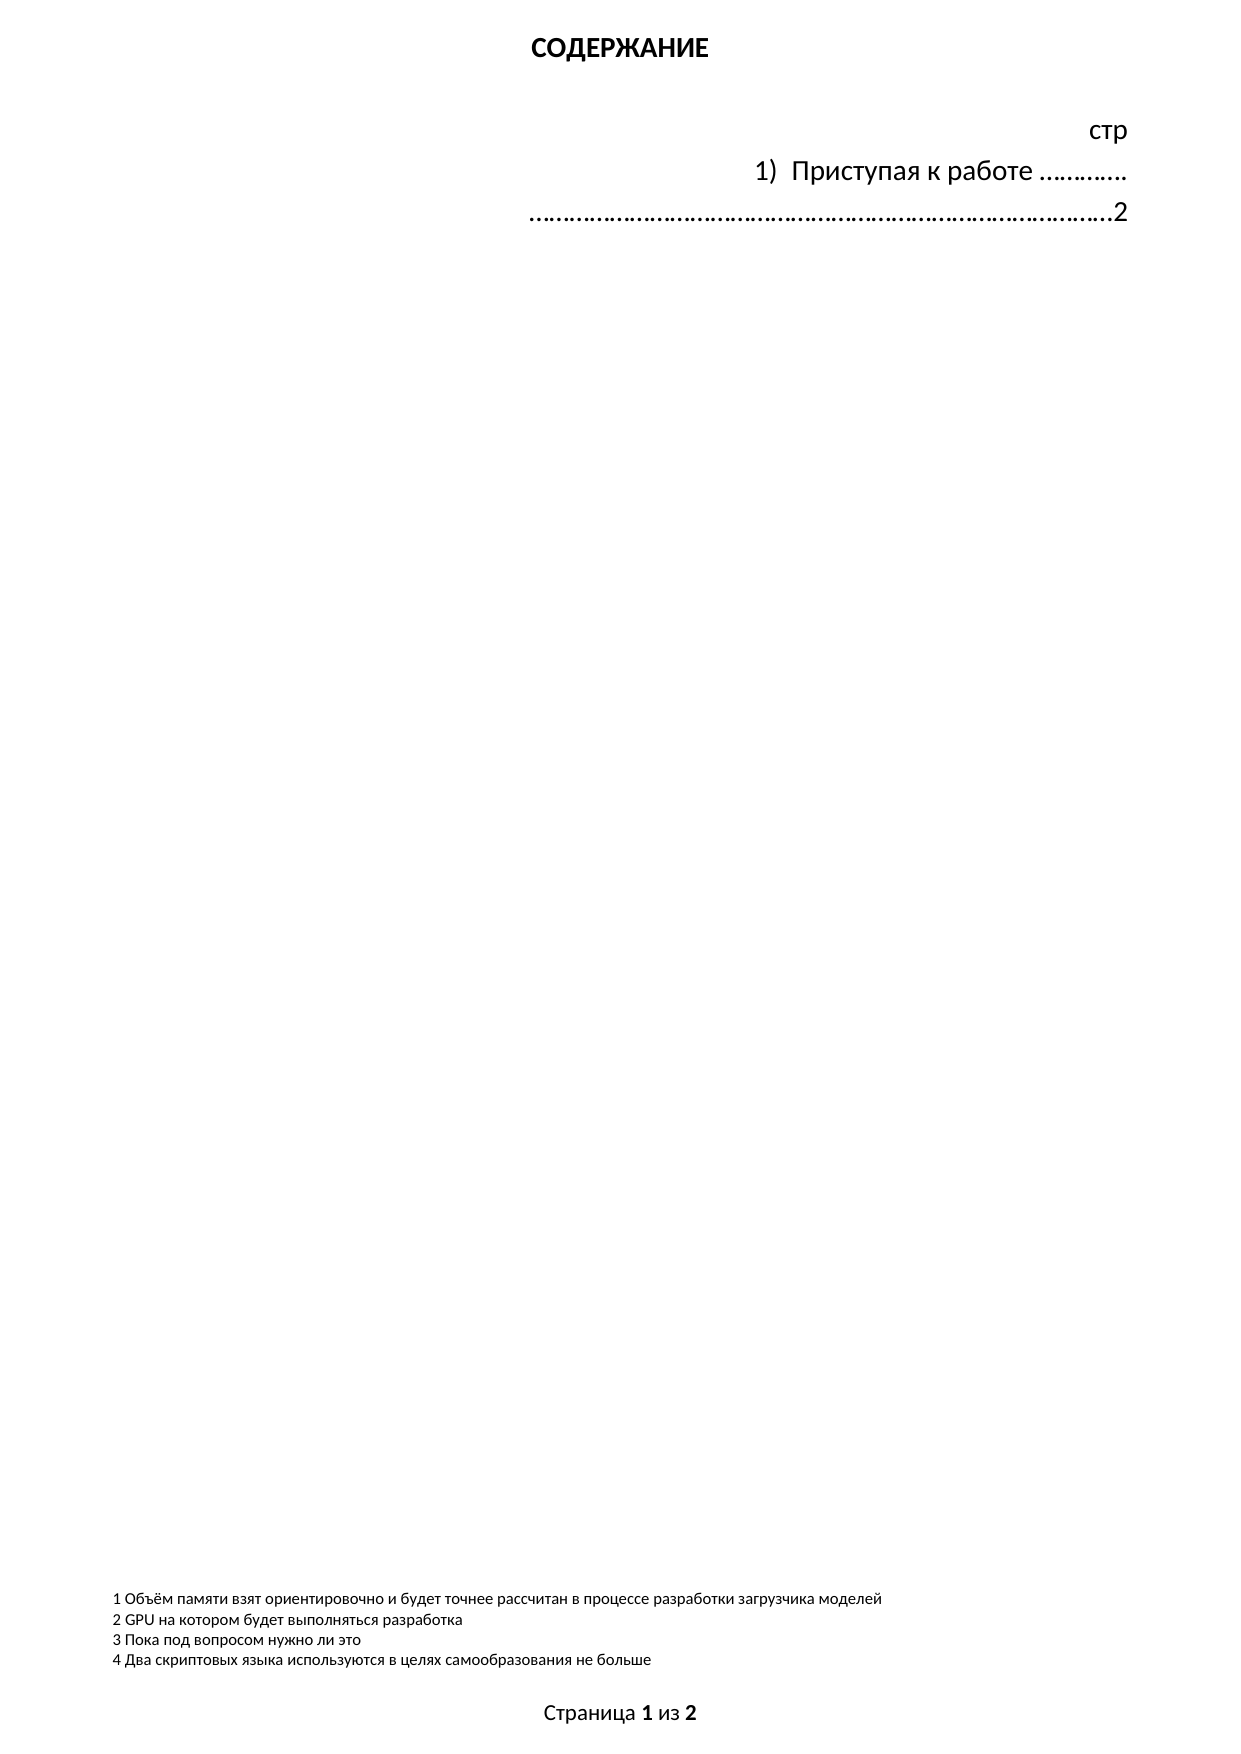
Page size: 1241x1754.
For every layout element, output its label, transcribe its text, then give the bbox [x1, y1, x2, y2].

text СОДЕРЖАНИЕ [112, 29, 1128, 65]
list Приступая к работе ………….……………………………………………………………………………2 [225, 152, 1128, 229]
text стр [112, 111, 1128, 147]
